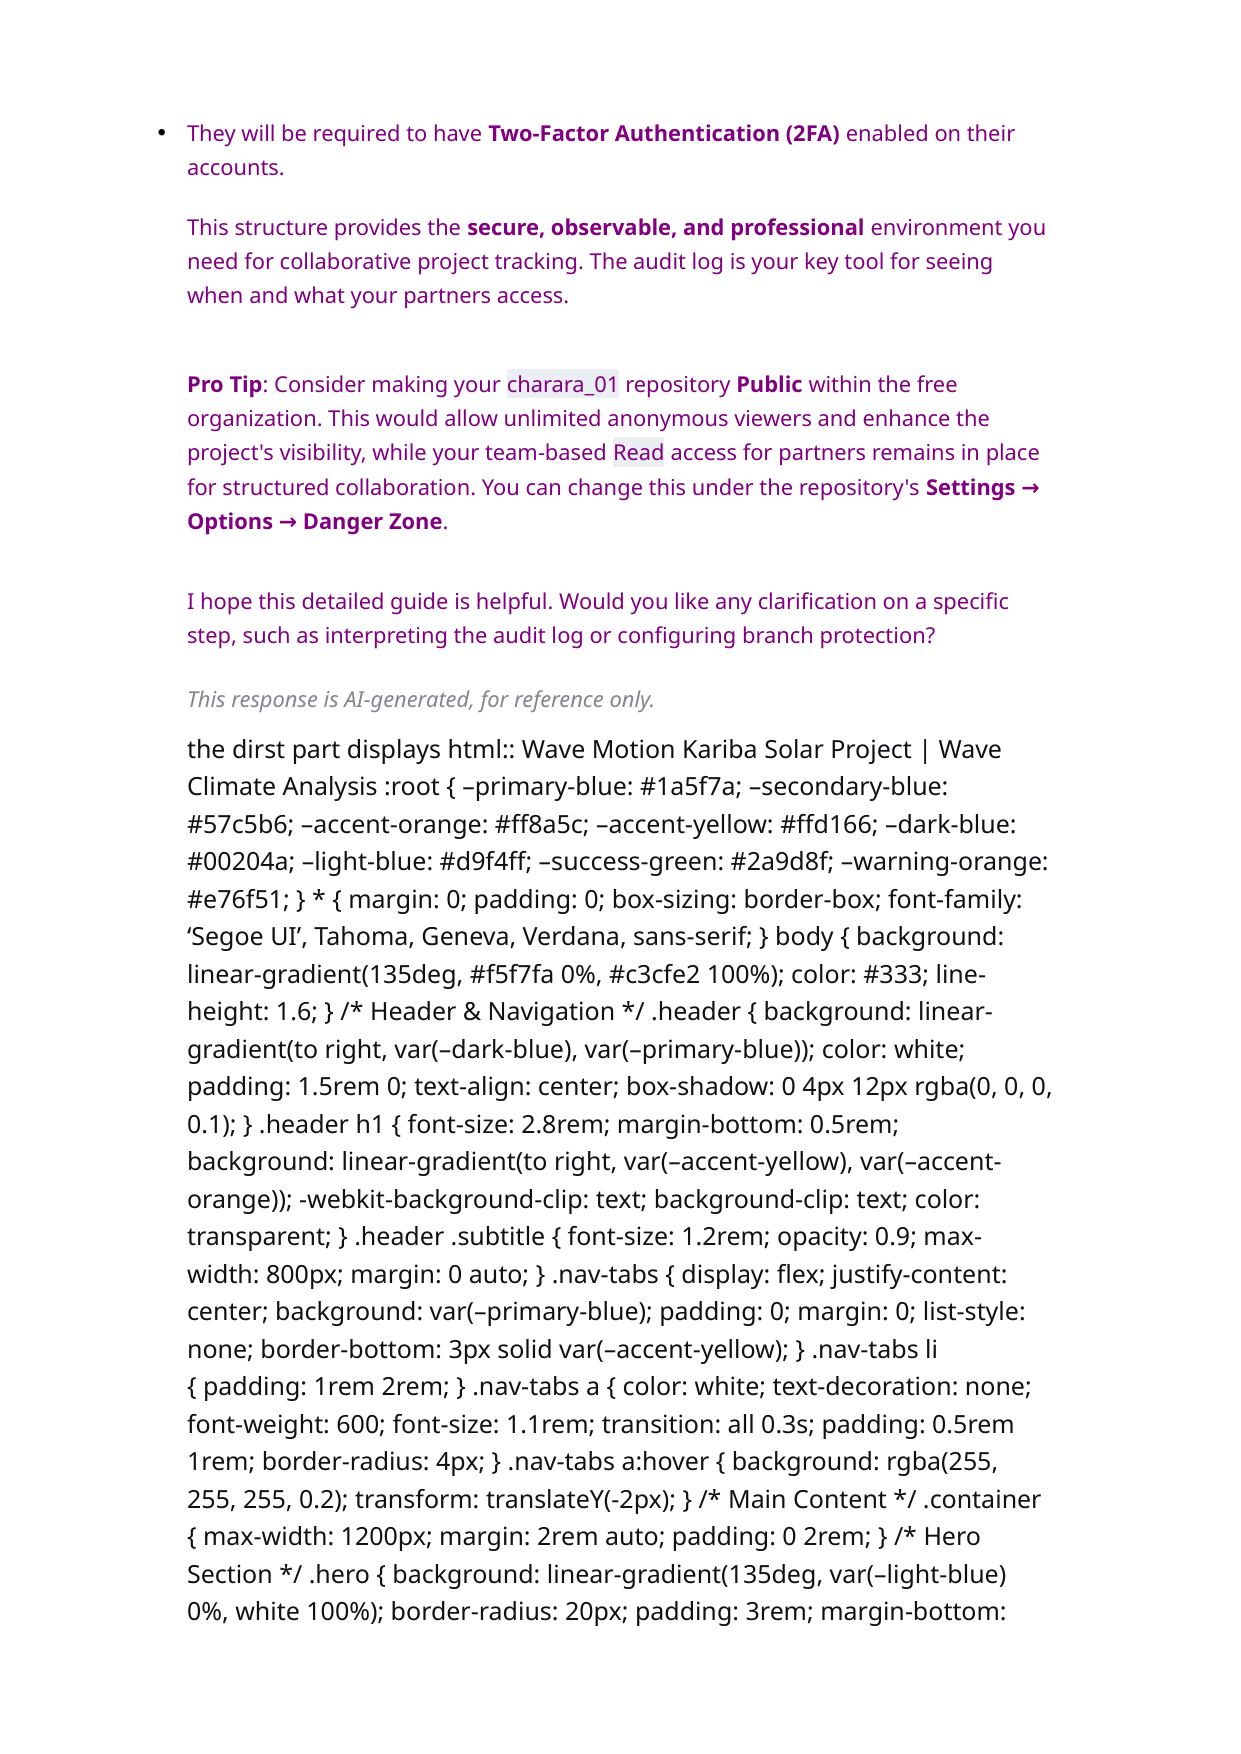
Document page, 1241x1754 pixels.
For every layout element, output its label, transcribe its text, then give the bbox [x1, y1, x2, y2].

text This structure provides the secure, observable, and professional environment you need for collaborative project tracking. The audit log is your key tool for seeing when and what your partners access. [187, 211, 1053, 309]
text Pro Tip: Consider making your charara_01 repository Public within the free organization. This would allow unlimited anonymous viewers and enhance the project's visibility, while your team-based Read access for partners remains in place for structured collaboration. You can change this under the repository's Settings → Options → Danger Zone. [187, 364, 1053, 536]
text This response is AI-generated, for reference only. [187, 679, 1053, 713]
text the dirst part displays html:: Wave Motion Kariba Solar Project | Wave Climate Analysis :root { –primary-blue: #1a5f7a; –secondary-blue: #57c5b6; –accent-orange: #ff8a5c; –accent-yellow: #ffd166; –dark-blue: #00204a; –light-blue: #d9f4ff; –success-green: #2a9d8f; –warning-orange: #e76f51; } * { margin: 0; padding: 0; box-sizing: border-box; font-family: ‘Segoe UI’, Tahoma, Geneva, Verdana, sans-serif; } body { background: linear-gradient(135deg, #f5f7fa 0%, #c3cfe2 100%); color: #333; line-height: 1.6; } /* Header & Navigation */ .header { background: linear-gradient(to right, var(–dark-blue), var(–primary-blue)); color: white; padding: 1.5rem 0; text-align: center; box-shadow: 0 4px 12px rgba(0, 0, 0, 0.1); } .header h1 { font-size: 2.8rem; margin-bottom: 0.5rem; background: linear-gradient(to right, var(–accent-yellow), var(–accent-orange)); -webkit-background-clip: text; background-clip: text; color: transparent; } .header .subtitle { font-size: 1.2rem; opacity: 0.9; max-width: 800px; margin: 0 auto; } .nav-tabs { display: flex; justify-content: center; background: var(–primary-blue); padding: 0; margin: 0; list-style: none; border-bottom: 3px solid var(–accent-yellow); } .nav-tabs li { padding: 1rem 2rem; } .nav-tabs a { color: white; text-decoration: none; font-weight: 600; font-size: 1.1rem; transition: all 0.3s; padding: 0.5rem 1rem; border-radius: 4px; } .nav-tabs a:hover { background: rgba(255, 255, 255, 0.2); transform: translateY(-2px); } /* Main Content */ .container { max-width: 1200px; margin: 2rem auto; padding: 0 2rem; } /* Hero Section */ .hero { background: linear-gradient(135deg, var(–light-blue) 0%, white 100%); border-radius: 20px; padding: 3rem; margin-bottom: [187, 728, 1053, 1628]
text I hope this detailed guide is helpful. Would you like any clarification on a specific step, such as interpreting the audit log or configuring branch protection? [187, 586, 1053, 650]
list They will be required to have Two-Factor Authentication (2FA) enabled on their accounts. [187, 118, 1053, 182]
